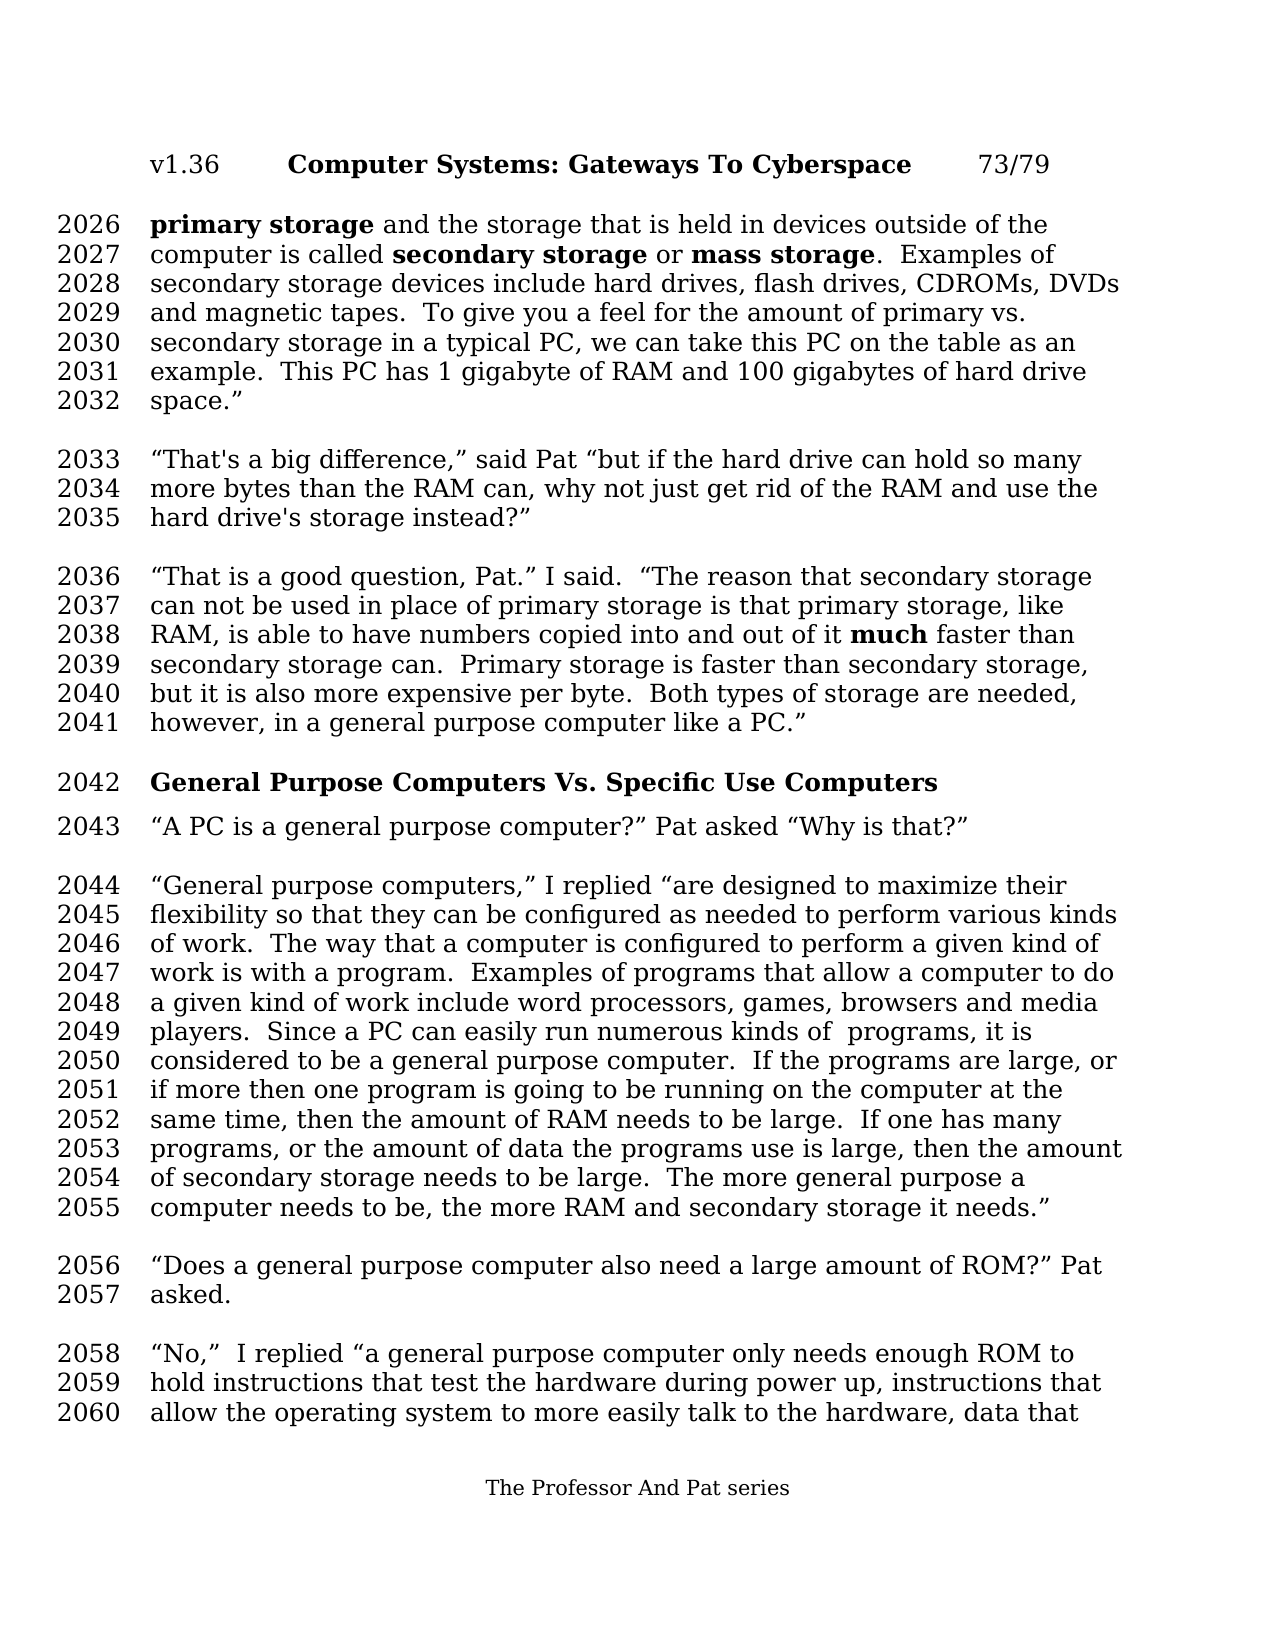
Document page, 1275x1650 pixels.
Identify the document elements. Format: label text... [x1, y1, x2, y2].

subtitle General Purpose Computers Vs. Specific Use Computers [150, 768, 1125, 797]
text “General purpose computers,” I replied “are designed to maximize their flexibility so that they can be configured as needed to perform various kinds of work. The way that a computer is configured to perform a given kind of work is with a program. Examples of programs that allow a computer to do a given kind of work include word processors, games, browsers and media players. Since a PC can easily run numerous kinds of programs, it is considered to be a general purpose computer. If the programs are large, or if more then one program is going to be running on the computer at the same time, then the amount of RAM needs to be large. If one has many programs, or the amount of data the programs use is large, then the amount of secondary storage needs to be large. The more general purpose a computer needs to be, the more RAM and secondary storage it needs.” [150, 871, 1125, 1222]
text primary storage and the storage that is held in devices outside of the computer is called secondary storage or mass storage. Examples of secondary storage devices include hard drives, flash drives, CDROMs, DVDs and magnetic tapes. To give you a feel for the amount of primary vs. secondary storage in a typical PC, we can take this PC on the table as an example. This PC has 1 gigabyte of RAM and 100 gigabytes of hard drive space.” [150, 210, 1125, 416]
text “That's a big difference,” said Pat “but if the hard drive can hold so many more bytes than the RAM can, why not just get rid of the RAM and use the hard drive's storage instead?” [150, 445, 1125, 533]
text “A PC is a general purpose computer?” Pat asked “Why is that?” [150, 812, 1125, 842]
text “No,” I replied “a general purpose computer only needs enough ROM to hold instructions that test the hardware during power up, instructions that allow the operating system to more easily talk to the hardware, data that [150, 1339, 1125, 1427]
text “Does a general purpose computer also need a large amount of ROM?” Pat asked. [150, 1251, 1125, 1310]
text “That is a good question, Pat.” I said. “The reason that secondary storage can not be used in place of primary storage is that primary storage, like RAM, is able to have numbers copied into and out of it much faster than secondary storage can. Primary storage is faster than secondary storage, but it is also more expensive per byte. Both types of storage are needed, however, in a general purpose computer like a PC.” [150, 562, 1125, 738]
